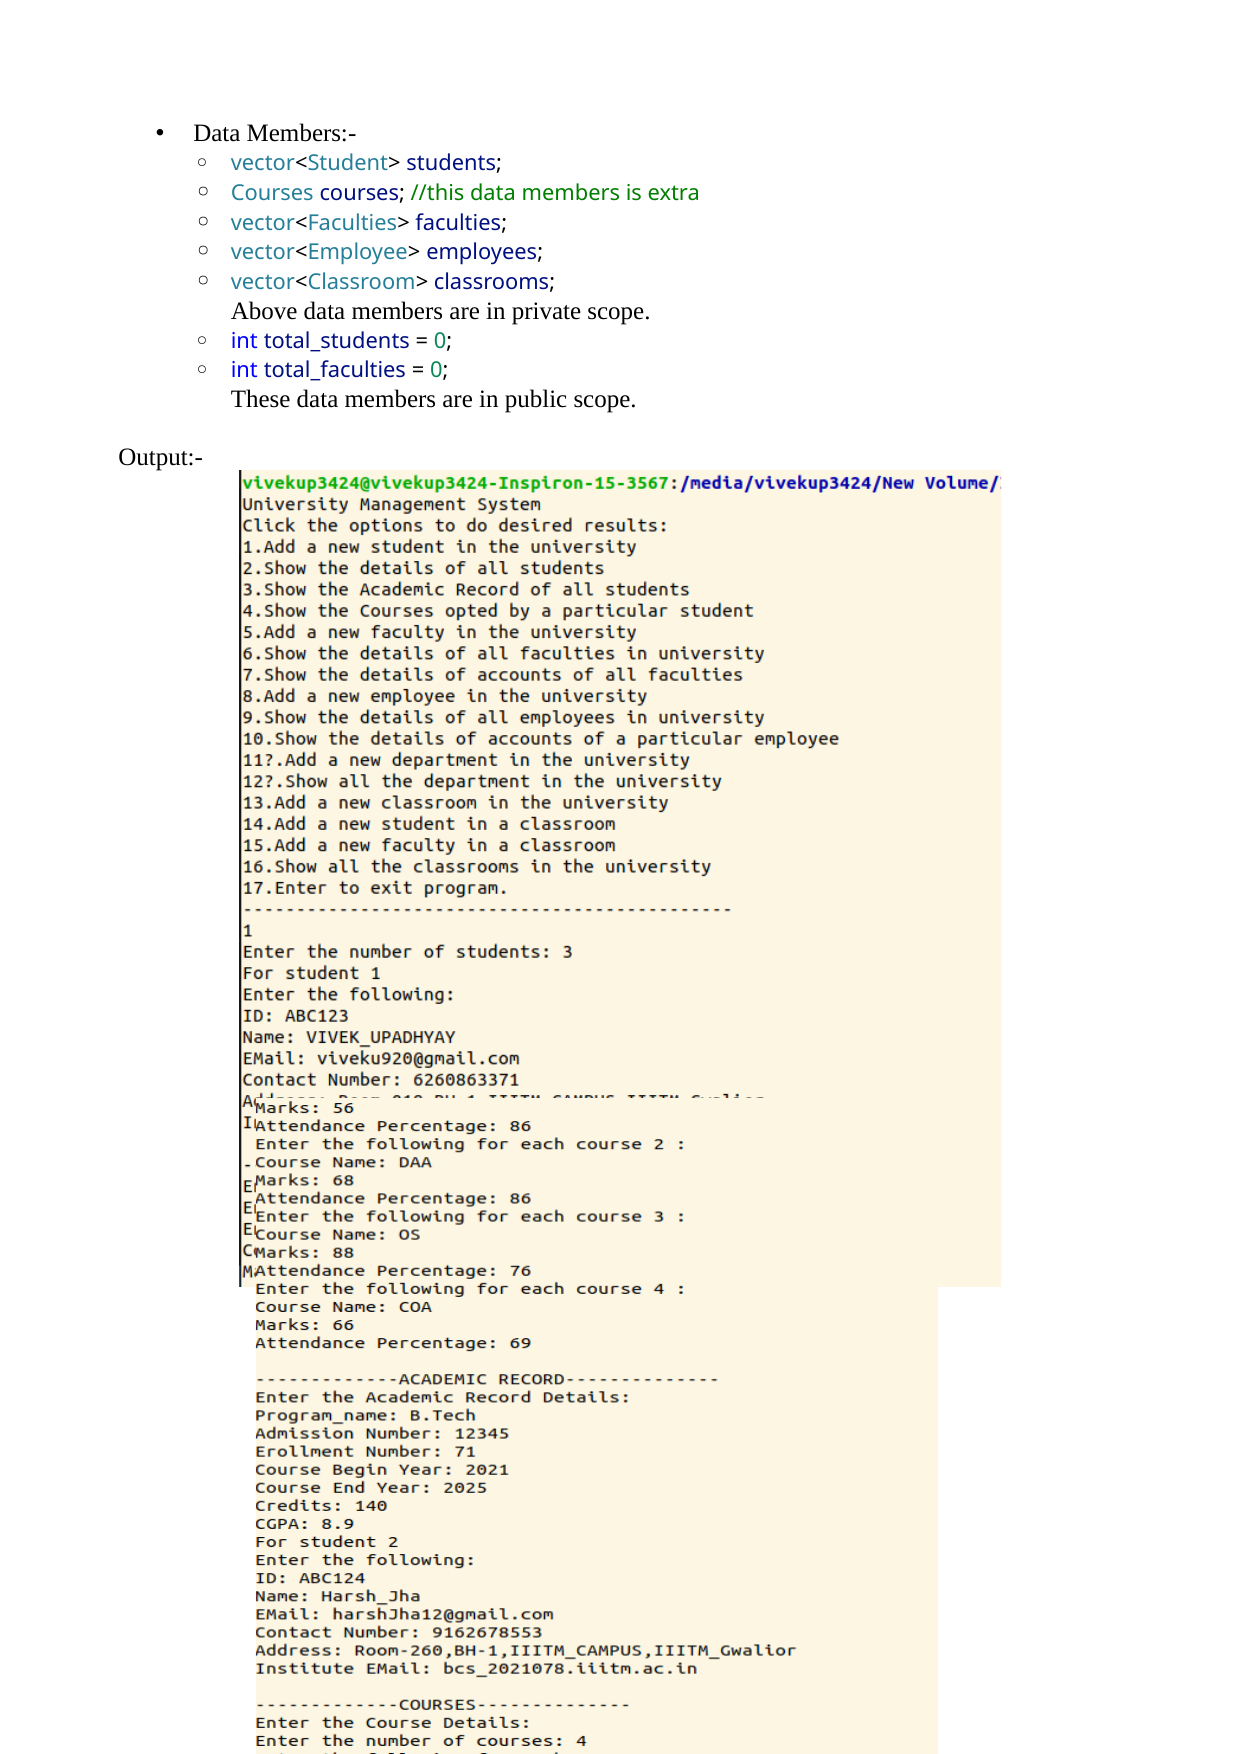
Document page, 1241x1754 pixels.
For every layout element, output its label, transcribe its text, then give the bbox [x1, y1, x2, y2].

list vector<Employee> employees; [193, 236, 1122, 266]
text Output:- [118, 442, 1122, 470]
list Data Members:- [156, 118, 1122, 147]
list Above data members are in private scope. [193, 296, 1122, 324]
list These data members are in public scope. [193, 384, 1122, 413]
list vector<Classroom> classrooms; [193, 266, 1122, 296]
list vector<Student> students; [193, 147, 1122, 177]
list int total_faculties = 0; [193, 354, 1122, 384]
list int total_students = 0; [193, 324, 1122, 354]
picture [239, 470, 1002, 1754]
list vector<Faculties> faculties; [193, 206, 1122, 236]
list Courses courses; //this data members is extra [193, 177, 1122, 206]
